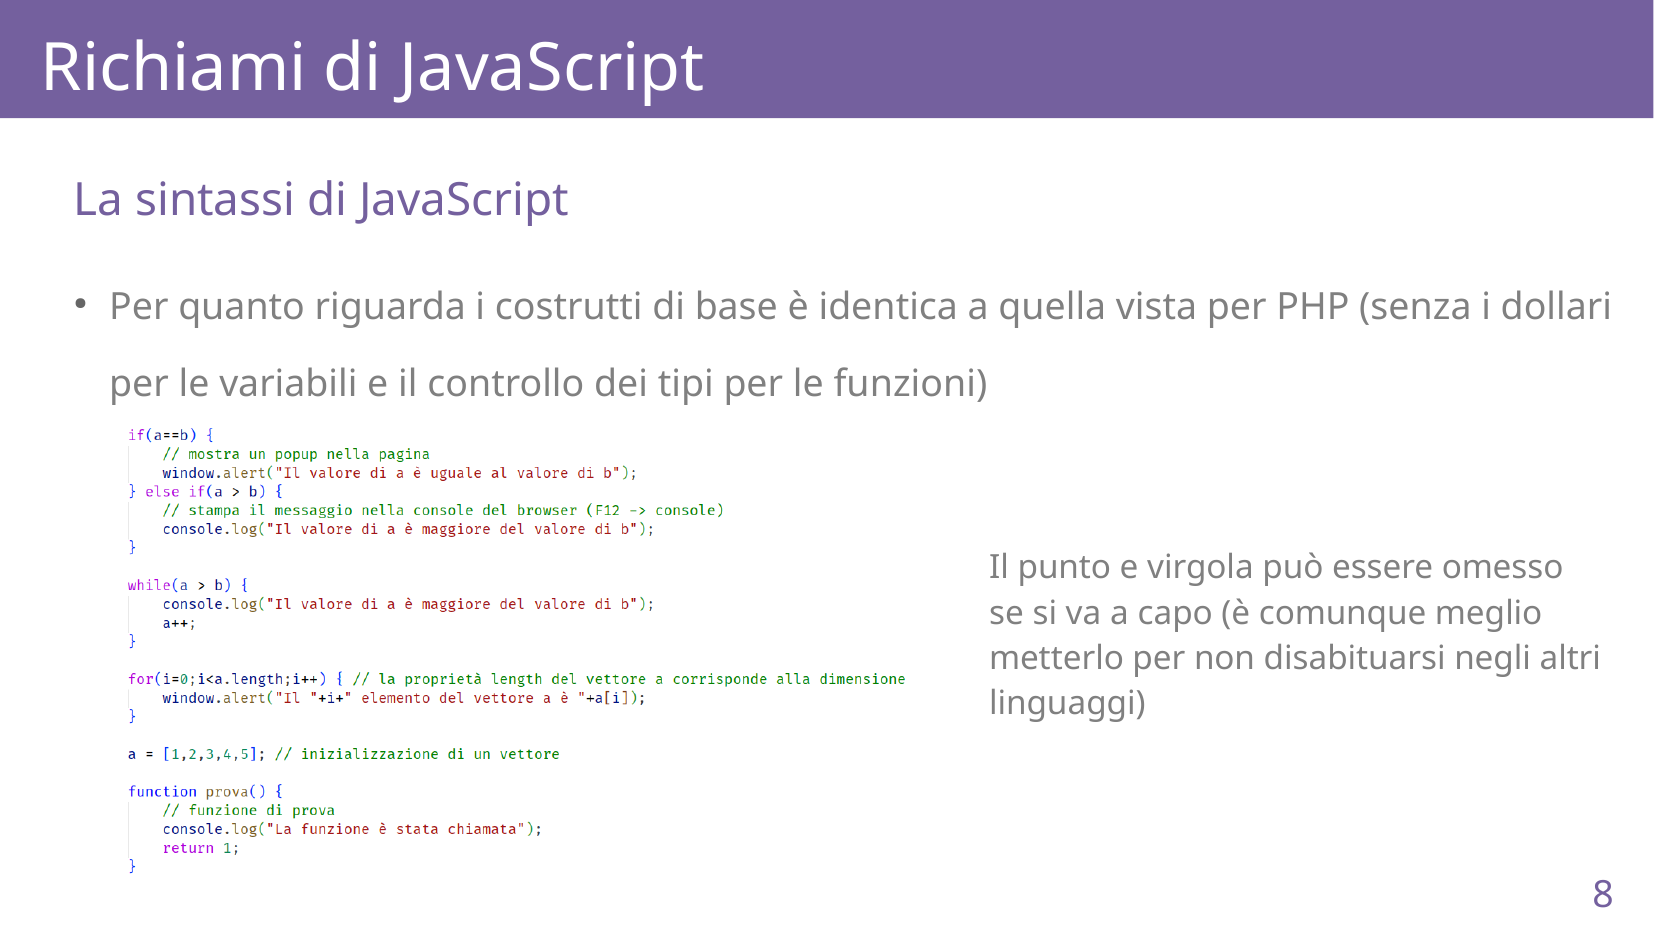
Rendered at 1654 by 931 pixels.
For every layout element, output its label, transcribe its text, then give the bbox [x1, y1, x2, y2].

text_box Per quanto riguarda i costrutti di base è identica a quella vista per PHP (senza i dollari per le variabili e il controllo dei tipi per le funzioni) [59, 246, 1599, 443]
text_box [0, 0, 1654, 119]
text_box Il punto e virgola può essere omesso se si va a capo (è comunque meglio metterlo per non disabituarsi negli altri linguaggi) [974, 535, 1605, 710]
picture [118, 425, 928, 886]
text_box La sintassi di JavaScript [59, 158, 1107, 229]
text_box [1510, 860, 1654, 931]
text_box Richiami di JavaScript [25, 11, 942, 107]
